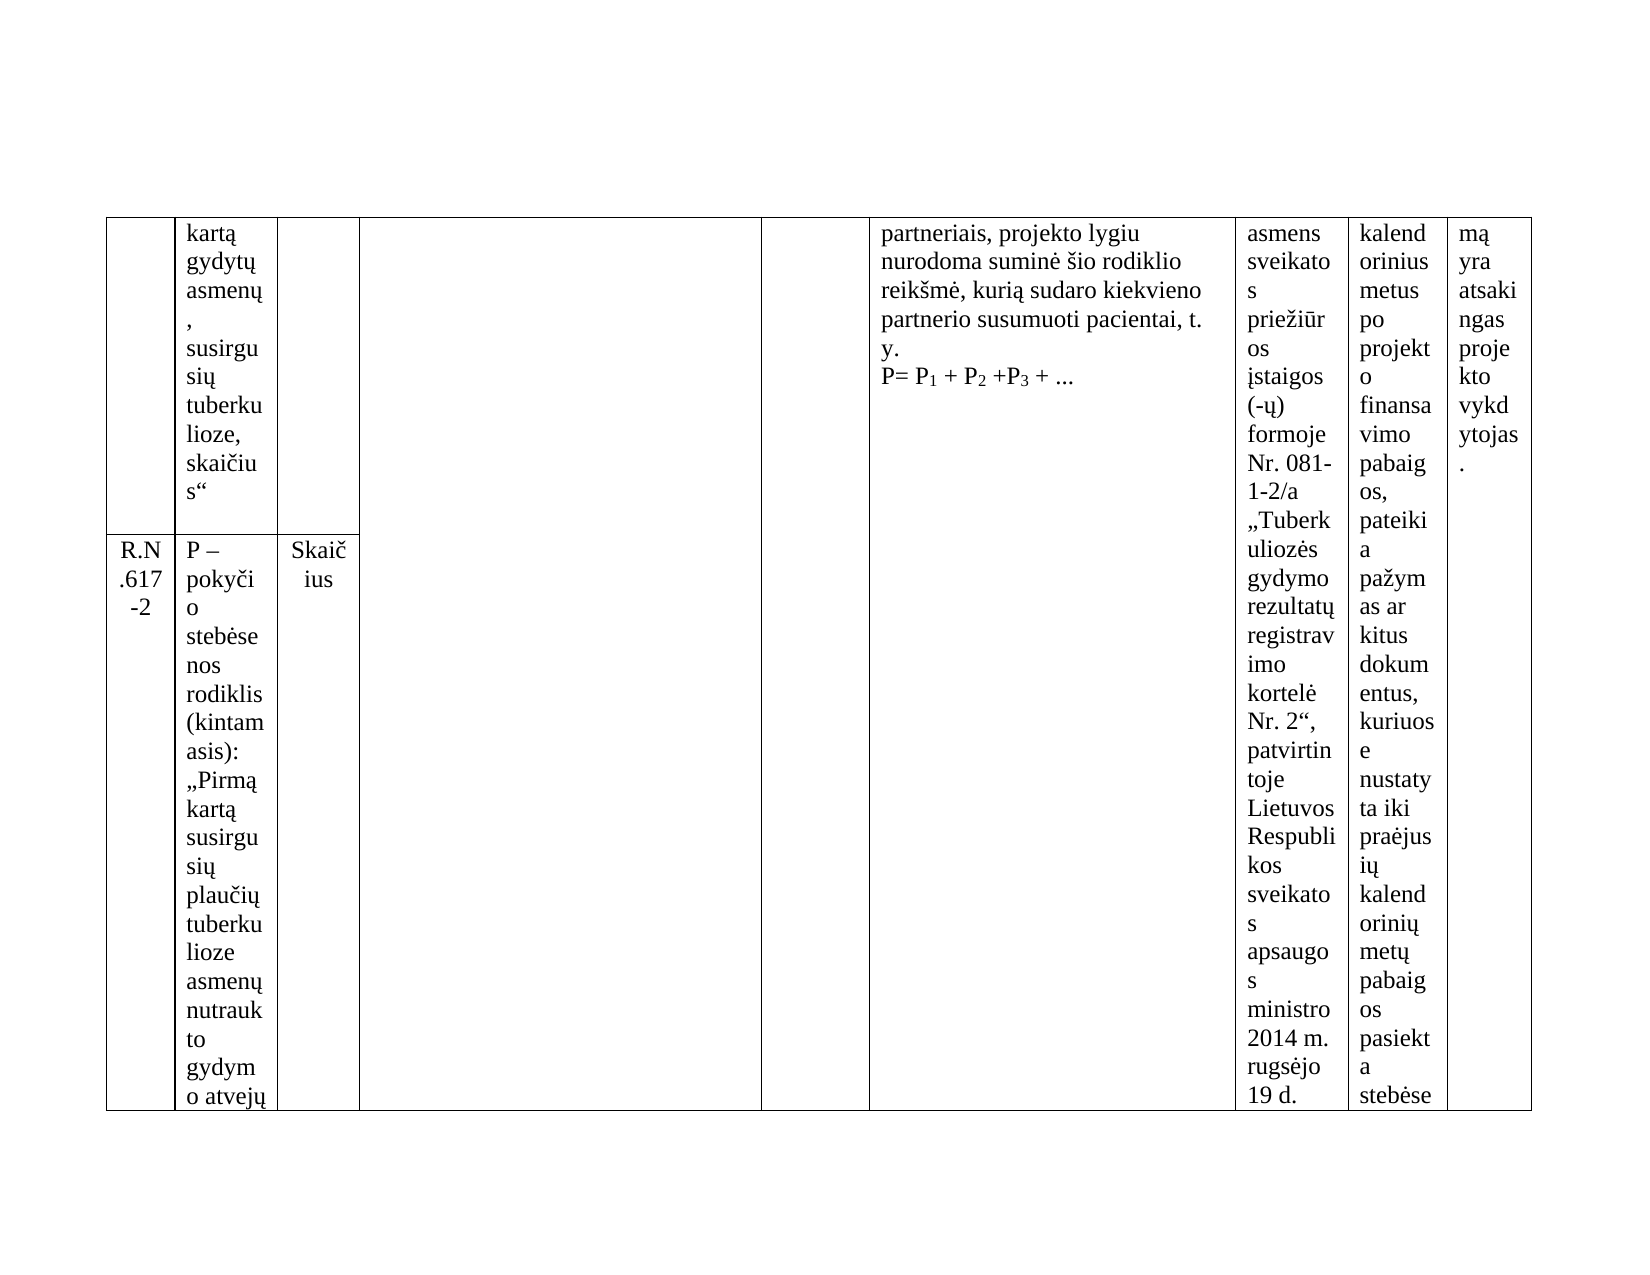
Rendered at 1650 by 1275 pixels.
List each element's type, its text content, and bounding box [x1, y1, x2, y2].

table_cell kalendorinius metus po projekto finansavimo pabaigos, pateikia pažymas ar kitus dokumentus, kuriuose nustatyta iki praėjusių kalendorinių metų pabaigos pasiekta stebėse [1349, 218, 1447, 1110]
table_cell [762, 218, 869, 1110]
table_cell kartą gydytų asmenų, susirgusių tuberkulioze, skaičius“ [176, 218, 277, 534]
table_cell R.N.617-2 [107, 535, 174, 1110]
table_cell Skaičius [278, 535, 359, 1110]
table_cell [360, 218, 761, 1110]
table_cell asmens sveikatos priežiūros įstaigos (-ų) formoje Nr. 081-1-2/a „Tuberkuliozės gydymo rezultatų registravimo kortelė Nr. 2“, patvirtintoje Lietuvos Respublikos sveikatos apsaugos ministro 2014 m. rugsėjo 19 d. [1236, 218, 1348, 1110]
table_cell [107, 218, 174, 534]
table_cell mą yra atsakingas projekto vykdytojas. [1448, 218, 1531, 1110]
table_cell [278, 218, 359, 534]
table_cell P – pokyčio stebėsenos rodiklis (kintamasis): „Pirmą kartą susirgusių plaučių tuberkulioze asmenų nutraukto gydymo atvejų [176, 535, 277, 1110]
table_cell partneriais, projekto lygiu nurodoma suminė šio rodiklio reikšmė, kurią sudaro kiekvieno partnerio susumuoti pacientai, t. y. P= P1 + P2 +P3 + ... [870, 218, 1235, 1110]
